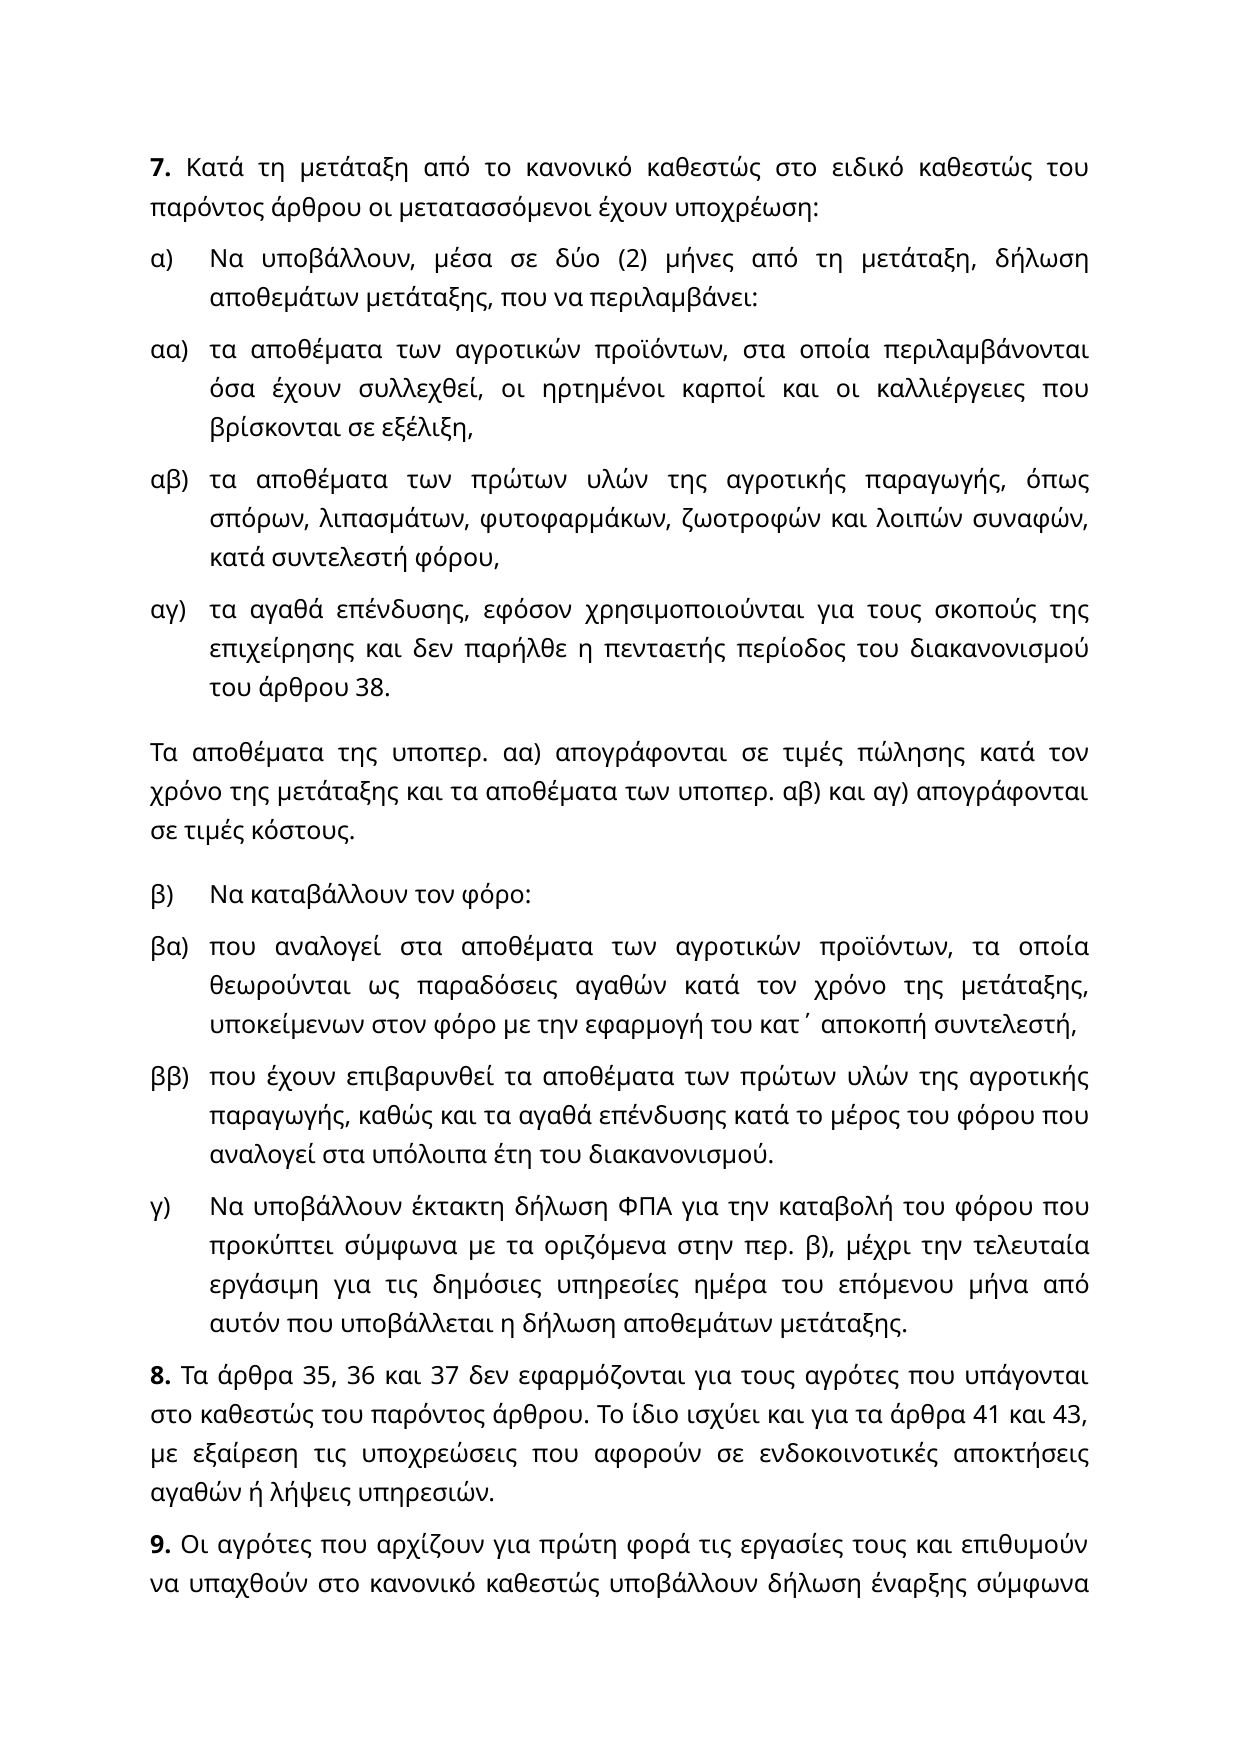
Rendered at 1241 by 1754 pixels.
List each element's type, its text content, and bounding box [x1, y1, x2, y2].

text 9. Οι αγρότες που αρχίζουν για πρώτη φορά τις εργασίες τους και επιθυμούν να υπαχθούν στο κανονικό καθεστώς υποβάλλουν δήλωση έναρξης σύμφωνα [150, 1527, 1090, 1600]
list ββ) που έχουν επιβαρυνθεί τα αποθέματα των πρώτων υλών της αγροτικής παραγωγής, καθώς και τα αγαθά επένδυσης κατά το μέρος του φόρου που αναλογεί στα υπόλοιπα έτη του διακανονισμού. [150, 1058, 1090, 1171]
list αβ) τα αποθέματα των πρώτων υλών της αγροτικής παραγωγής, όπως σπόρων, λιπασμάτων, φυτοφαρμάκων, ζωοτροφών και λοιπών συναφών, κατά συντελεστή φόρου, [150, 462, 1090, 574]
list βα) που αναλογεί στα αποθέματα των αγροτικών προϊόντων, τα οποία θεωρούνται ως παραδόσεις αγαθών κατά τον χρόνο της μετάταξης, υποκείμενων στον φόρο με την εφαρμογή του κατ΄ αποκοπή συντελεστή, [150, 928, 1090, 1041]
list γ) Να υποβάλλουν έκτακτη δήλωση ΦΠΑ για την καταβολή του φόρου που προκύπτει σύμφωνα με τα οριζόμενα στην περ. β), μέχρι την τελευταία εργάσιμη για τις δημόσιες υπηρεσίες ημέρα του επόμενου μήνα από αυτόν που υποβάλλεται η δήλωση αποθεμάτων μετάταξης. [150, 1188, 1090, 1340]
text 8. Τα άρθρα 35, 36 και 37 δεν εφαρμόζονται για τους αγρότες που υπάγονται στο καθεστώς του παρόντος άρθρου. Το ίδιο ισχύει και για τα άρθρα 41 και 43, με εξαίρεση τις υποχρεώσεις που αφορούν σε ενδοκοινοτικές αποκτήσεις αγαθών ή λήψεις υπηρεσιών. [150, 1357, 1090, 1509]
text Τα αποθέματα της υποπερ. αα) απογράφονται σε τιμές πώλησης κατά τον χρόνο της μετάταξης και τα αποθέματα των υποπερ. αβ) και αγ) απογράφονται σε τιμές κόστους. [150, 734, 1090, 847]
text 7. Κατά τη μετάταξη από το κανονικό καθεστώς στο ειδικό καθεστώς του παρόντος άρθρου οι μετατασσόμενοι έχουν υποχρέωση: [150, 150, 1090, 223]
list αγ) τα αγαθά επένδυσης, εφόσον χρησιμοποιούνται για τους σκοπούς της επιχείρησης και δεν παρήλθε η πενταετής περίοδος του διακανονισμού του άρθρου 38. [150, 592, 1090, 704]
list αα) τα αποθέματα των αγροτικών προϊόντων, στα οποία περιλαμβάνονται όσα έχουν συλλεχθεί, οι ηρτημένοι καρποί και οι καλλιέργειες που βρίσκονται σε εξέλιξη, [150, 332, 1090, 444]
list α) Να υποβάλλουν, μέσα σε δύο (2) μήνες από τη μετάταξη, δήλωση αποθεμάτων μετάταξης, που να περιλαμβάνει: [150, 241, 1090, 314]
list β) Να καταβάλλουν τον φόρο: [150, 877, 1090, 911]
